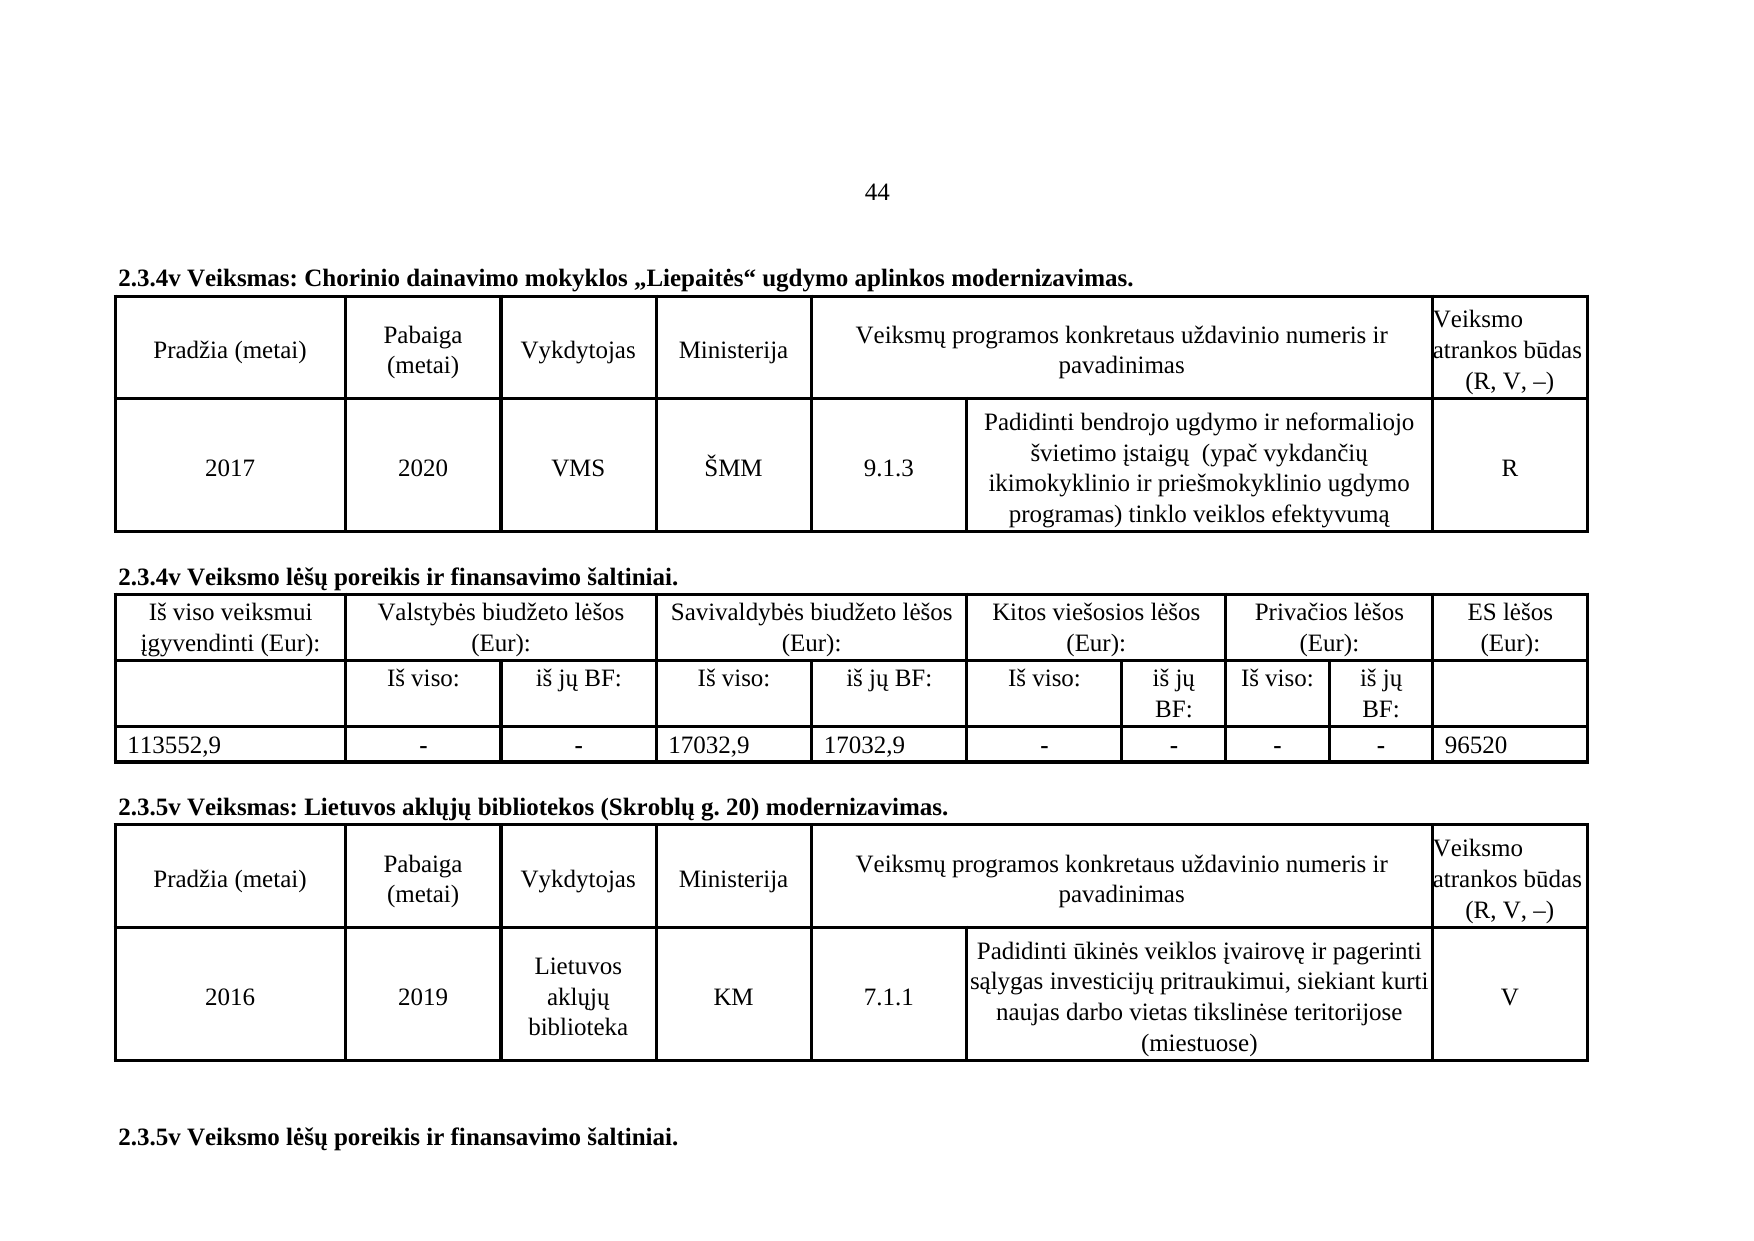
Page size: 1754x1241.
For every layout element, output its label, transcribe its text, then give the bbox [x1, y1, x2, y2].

table_cell R [1434, 400, 1586, 530]
table_header Veiksmų programos konkretaus uždavinio numeris ir pavadinimas [813, 826, 1431, 926]
table_header ES lėšos (Eur): [1434, 596, 1586, 659]
table_cell Iš viso: [347, 662, 499, 725]
table_header Pabaiga (metai) [347, 298, 499, 397]
table_cell 9.1.3 [813, 400, 965, 530]
table_cell 2017 [117, 400, 344, 530]
table_cell KM [658, 929, 810, 1059]
table_cell [117, 662, 344, 725]
table_cell 2016 [117, 929, 344, 1059]
table_cell 2019 [347, 929, 499, 1059]
table_cell iš jų BF: [503, 662, 655, 725]
table_cell - [968, 728, 1120, 760]
table_cell 17032,9 [658, 728, 810, 760]
table_header Pradžia (metai) [117, 826, 344, 926]
table_header Valstybės biudžeto lėšos (Eur): [347, 596, 655, 659]
table_header Kitos viešosios lėšos (Eur): [968, 596, 1224, 659]
table_cell Lietuvos aklųjų biblioteka [503, 929, 655, 1059]
table_header Vykdytojas [503, 298, 655, 397]
text 2.3.4v Veiksmas: Chorinio dainavimo mokyklos „Liepaitės“ ugdymo aplinkos modernizavimas. [118, 263, 1636, 292]
table_header Savivaldybės biudžeto lėšos (Eur): [658, 596, 965, 659]
table_cell - [1331, 728, 1431, 760]
table_cell 113552,9 [117, 728, 344, 760]
table_cell iš jų BF: [1123, 662, 1224, 725]
table_header Ministerija [658, 298, 810, 397]
table_header Iš viso veiksmui įgyvendinti (Eur): [117, 596, 344, 659]
table_header Privačios lėšos (Eur): [1227, 596, 1431, 659]
table_cell Padidinti bendrojo ugdymo ir neformaliojo švietimo įstaigų (ypač vykdančių ikimokyklinio ir priešmokyklinio ugdymo programas) tinklo veiklos efektyvumą [968, 400, 1431, 530]
table_header Veiksmų programos konkretaus uždavinio numeris ir pavadinimas [813, 298, 1431, 397]
table_header Vykdytojas [503, 826, 655, 926]
text 2.3.5v Veiksmo lėšų poreikis ir finansavimo šaltiniai. [118, 1122, 1636, 1150]
table_cell iš jų BF: [813, 662, 965, 725]
table_cell - [1123, 728, 1224, 760]
table_cell - [1227, 728, 1328, 760]
table_header Pradžia (metai) [117, 298, 344, 397]
table_cell 96520 [1434, 728, 1586, 760]
table_cell V [1434, 929, 1586, 1059]
table_header Ministerija [658, 826, 810, 926]
table_cell Iš viso: [1227, 662, 1328, 725]
table_cell 7.1.1 [813, 929, 965, 1059]
table_cell Iš viso: [658, 662, 810, 725]
table_cell 2020 [347, 400, 499, 530]
text 2.3.5v Veiksmas: Lietuvos aklųjų bibliotekos (Skroblų g. 20) modernizavimas. [118, 792, 1636, 821]
table_header Veiksmo atrankos būdas (R, V, –) [1434, 826, 1586, 926]
table_cell 17032,9 [813, 728, 965, 760]
table_cell [1434, 662, 1586, 725]
table_cell - [503, 728, 655, 760]
table_cell iš jų BF: [1331, 662, 1431, 725]
table_header Pabaiga (metai) [347, 826, 499, 926]
table_cell Iš viso: [968, 662, 1120, 725]
table_cell VMS [503, 400, 655, 530]
table_cell Padidinti ūkinės veiklos įvairovę ir pagerinti sąlygas investicijų pritraukimui, siekiant kurti naujas darbo vietas tikslinėse teritorijose (miestuose) [968, 929, 1431, 1059]
text 2.3.4v Veiksmo lėšų poreikis ir finansavimo šaltiniai. [118, 562, 1636, 590]
table_cell - [347, 728, 499, 760]
table_cell ŠMM [658, 400, 810, 530]
table_header Veiksmo atrankos būdas (R, V, –) [1434, 298, 1586, 397]
